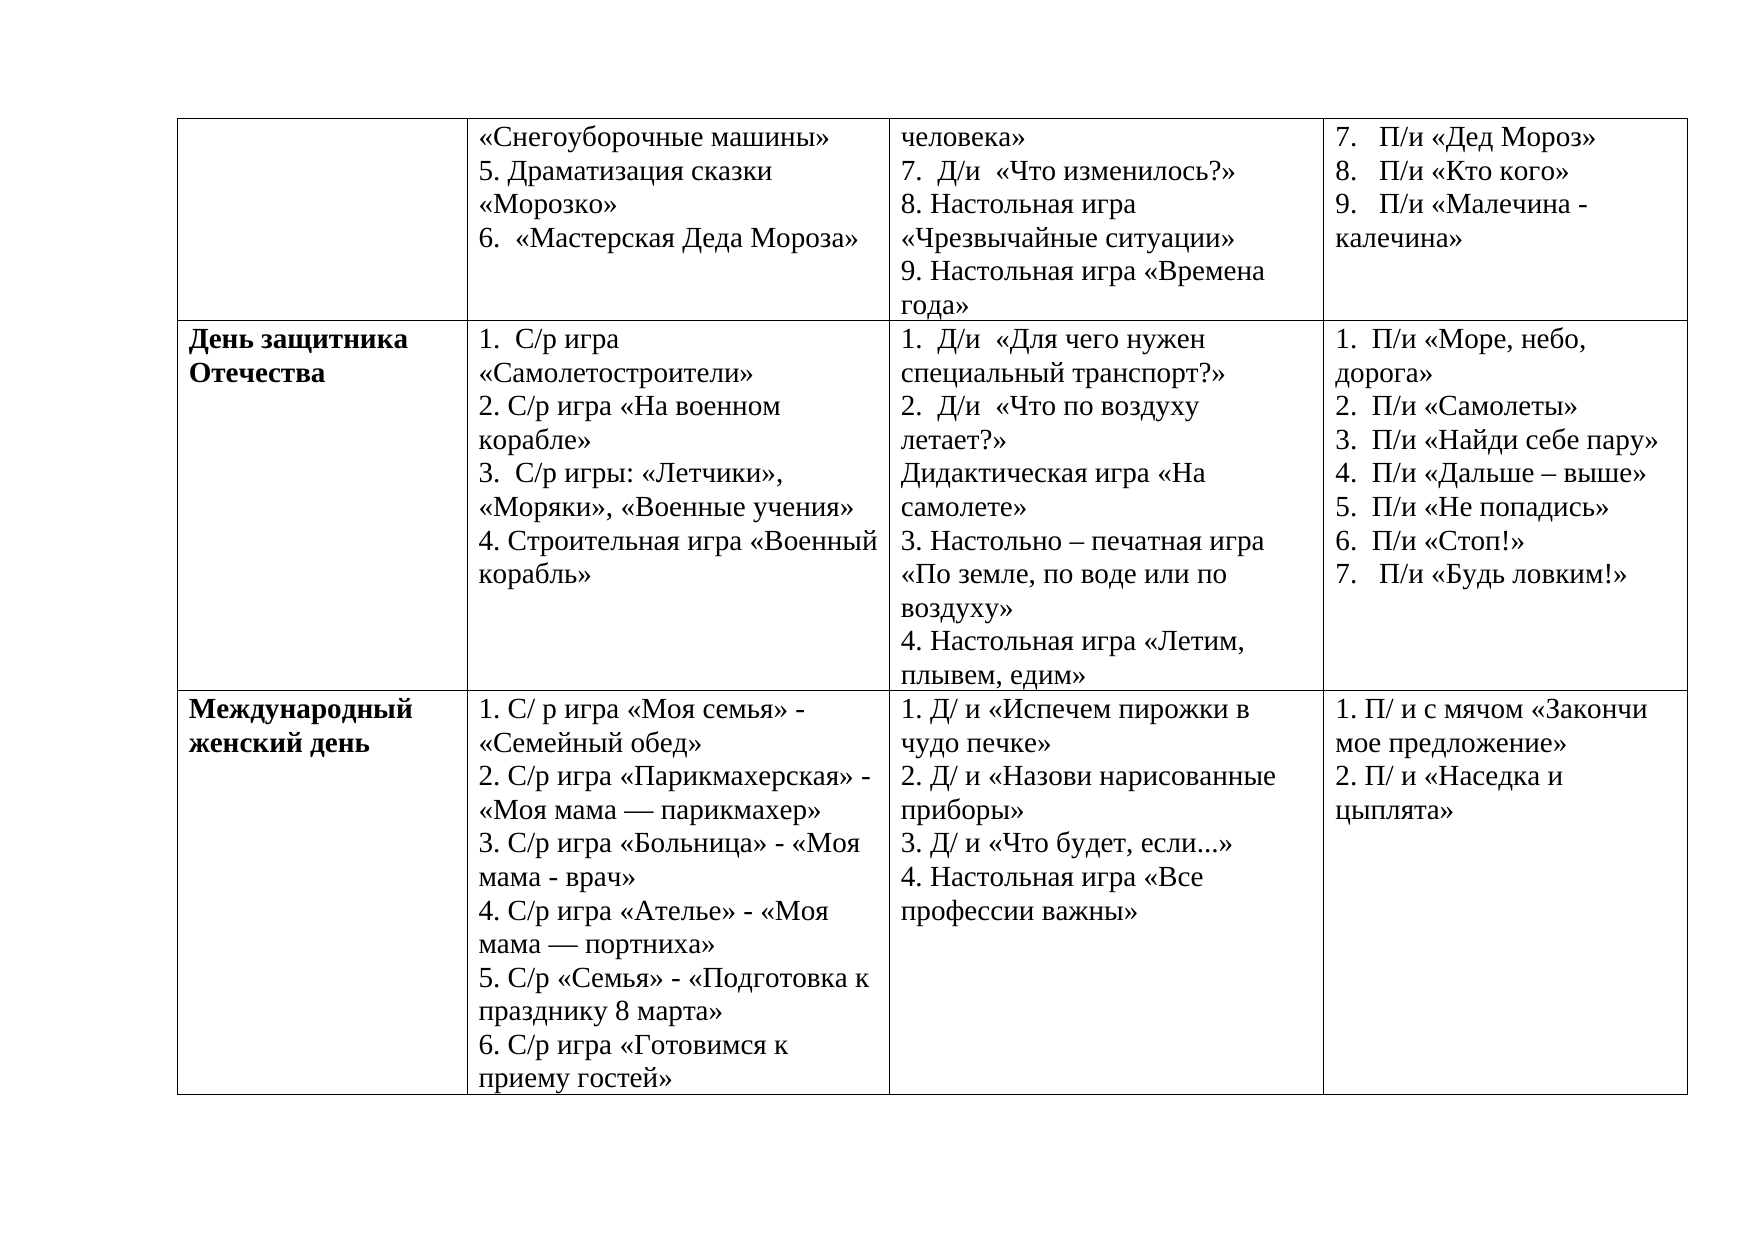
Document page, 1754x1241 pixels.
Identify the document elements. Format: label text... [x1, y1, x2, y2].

table_cell 1. С/р игра «Самолетостроители» 2. С/р игра «На военном корабле» 3. С/р игры: «Летчики», «Моряки», «Военные учения» 4. Строительная игра «Военный корабль» [468, 321, 889, 690]
table_cell 1. П/ и с мячом «Закончи мое предложение» 2. П/ и «Наседка и цыплята» [1324, 691, 1687, 1094]
table_cell 1. Д/и «Для чего нужен специальный транспорт?» 2. Д/и «Что по воздуху летает?» Дидактическая игра «На самолете» 3. Настольно – печатная игра «По земле, по воде или по воздуху» 4. Настольная игра «Летим, плывем, едим» [890, 321, 1323, 690]
table_cell 1. П/и «Море, небо, дорога» 2. П/и «Самолеты» 3. П/и «Найди себе пару» 4. П/и «Дальше – выше» 5. П/и «Не попадись» 6. П/и «Стоп!» 7. П/и «Будь ловким!» [1324, 321, 1687, 690]
table_cell 1. Д/ и «Испечем пирожки в чудо печке» 2. Д/ и «Назови нарисованные приборы» 3. Д/ и «Что будет, если...» 4. Настольная игра «Все профессии важны» [890, 691, 1323, 1094]
table_cell Международный женский день [178, 691, 467, 1094]
table_cell 7. П/и «Дед Мороз» 8. П/и «Кто кого» 9. П/и «Малечина - калечина» [1324, 119, 1687, 320]
table_cell 1. С/ р игра «Моя семья» - «Семейный обед» 2. С/р игра «Парикмахерская» - «Моя мама — парикмахер» 3. С/р игра «Больница» - «Моя мама - врач» 4. С/р игра «Ателье» - «Моя мама — портниха» 5. С/р «Семья» - «Подготовка к празднику 8 марта» 6. С/р игра «Готовимся к приему гостей» [468, 691, 889, 1094]
table_cell человека» 7. Д/и «Что изменилось?» 8. Настольная игра «Чрезвычайные ситуации» 9. Настольная игра «Времена года» [890, 119, 1323, 320]
table_cell [178, 119, 467, 320]
table_cell «Снегоуборочные машины» 5. Драматизация сказки «Морозко» 6. «Мастерская Деда Мороза» [468, 119, 889, 320]
table_cell День защитника Отечества [178, 321, 467, 690]
